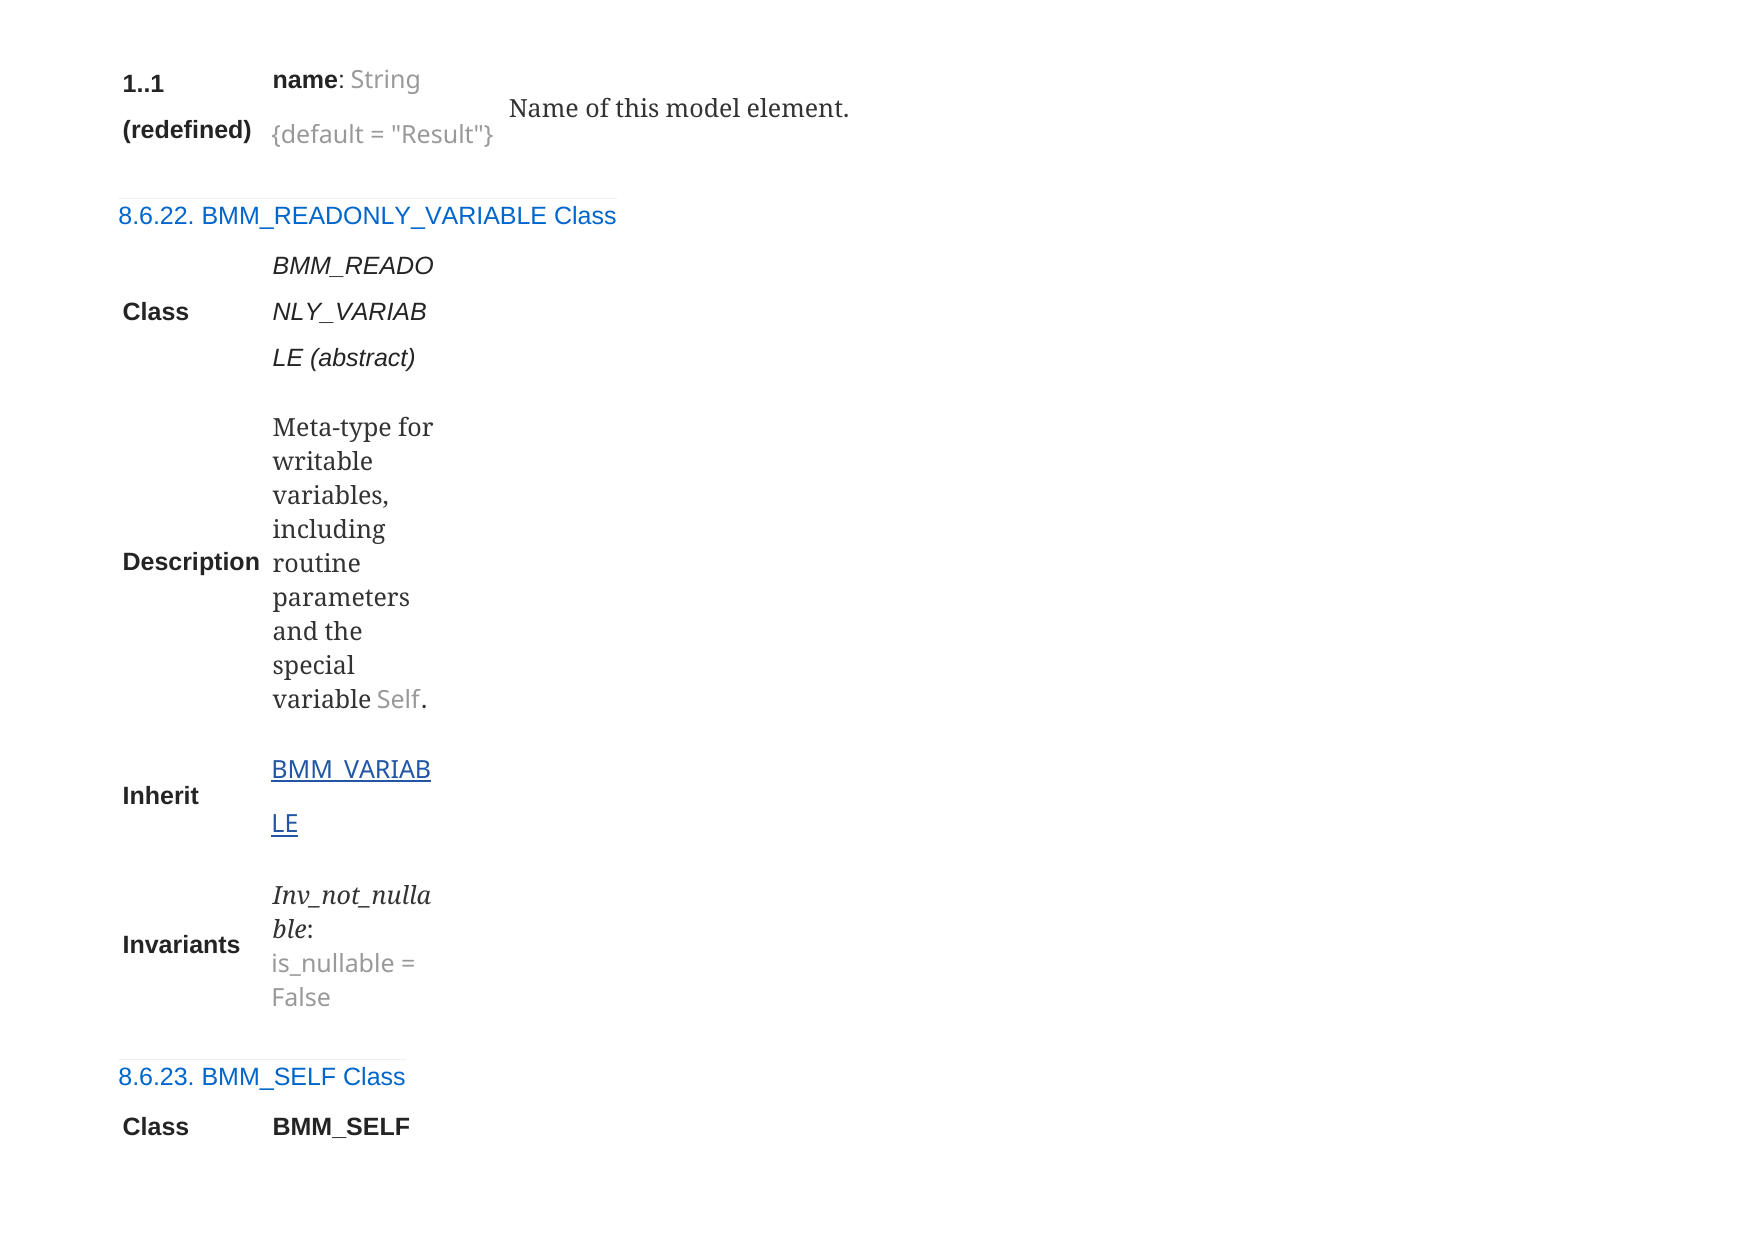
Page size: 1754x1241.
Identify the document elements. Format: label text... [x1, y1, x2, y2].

table_cell Inherit [118, 749, 268, 874]
table_cell Invariants [118, 875, 268, 1046]
table_header Class [118, 1109, 268, 1176]
table_cell Meta-type for writable variables, including routine parameters and the special variable Self. [268, 407, 442, 748]
table_cell Inv_not_nullable: is_nullable = False [268, 875, 442, 1046]
table_cell BMM_VARIABLE [268, 749, 442, 874]
table_cell Description [118, 407, 268, 748]
table_cell name: String {default = "Result"} [268, 59, 504, 185]
table_header BMM_SELF [268, 1109, 832, 1176]
table_cell Name of this model element. [504, 59, 862, 185]
table_header BMM_READONLY_VARIABLE (abstract) [268, 248, 442, 407]
subtitle 8.6.22. BMM_READONLY_VARIABLE Class [118, 198, 1695, 229]
table_header Class [118, 248, 268, 407]
subtitle 8.6.23. BMM_SELF Class [118, 1059, 1695, 1090]
table_cell 1..1 (redefined) [118, 59, 268, 185]
